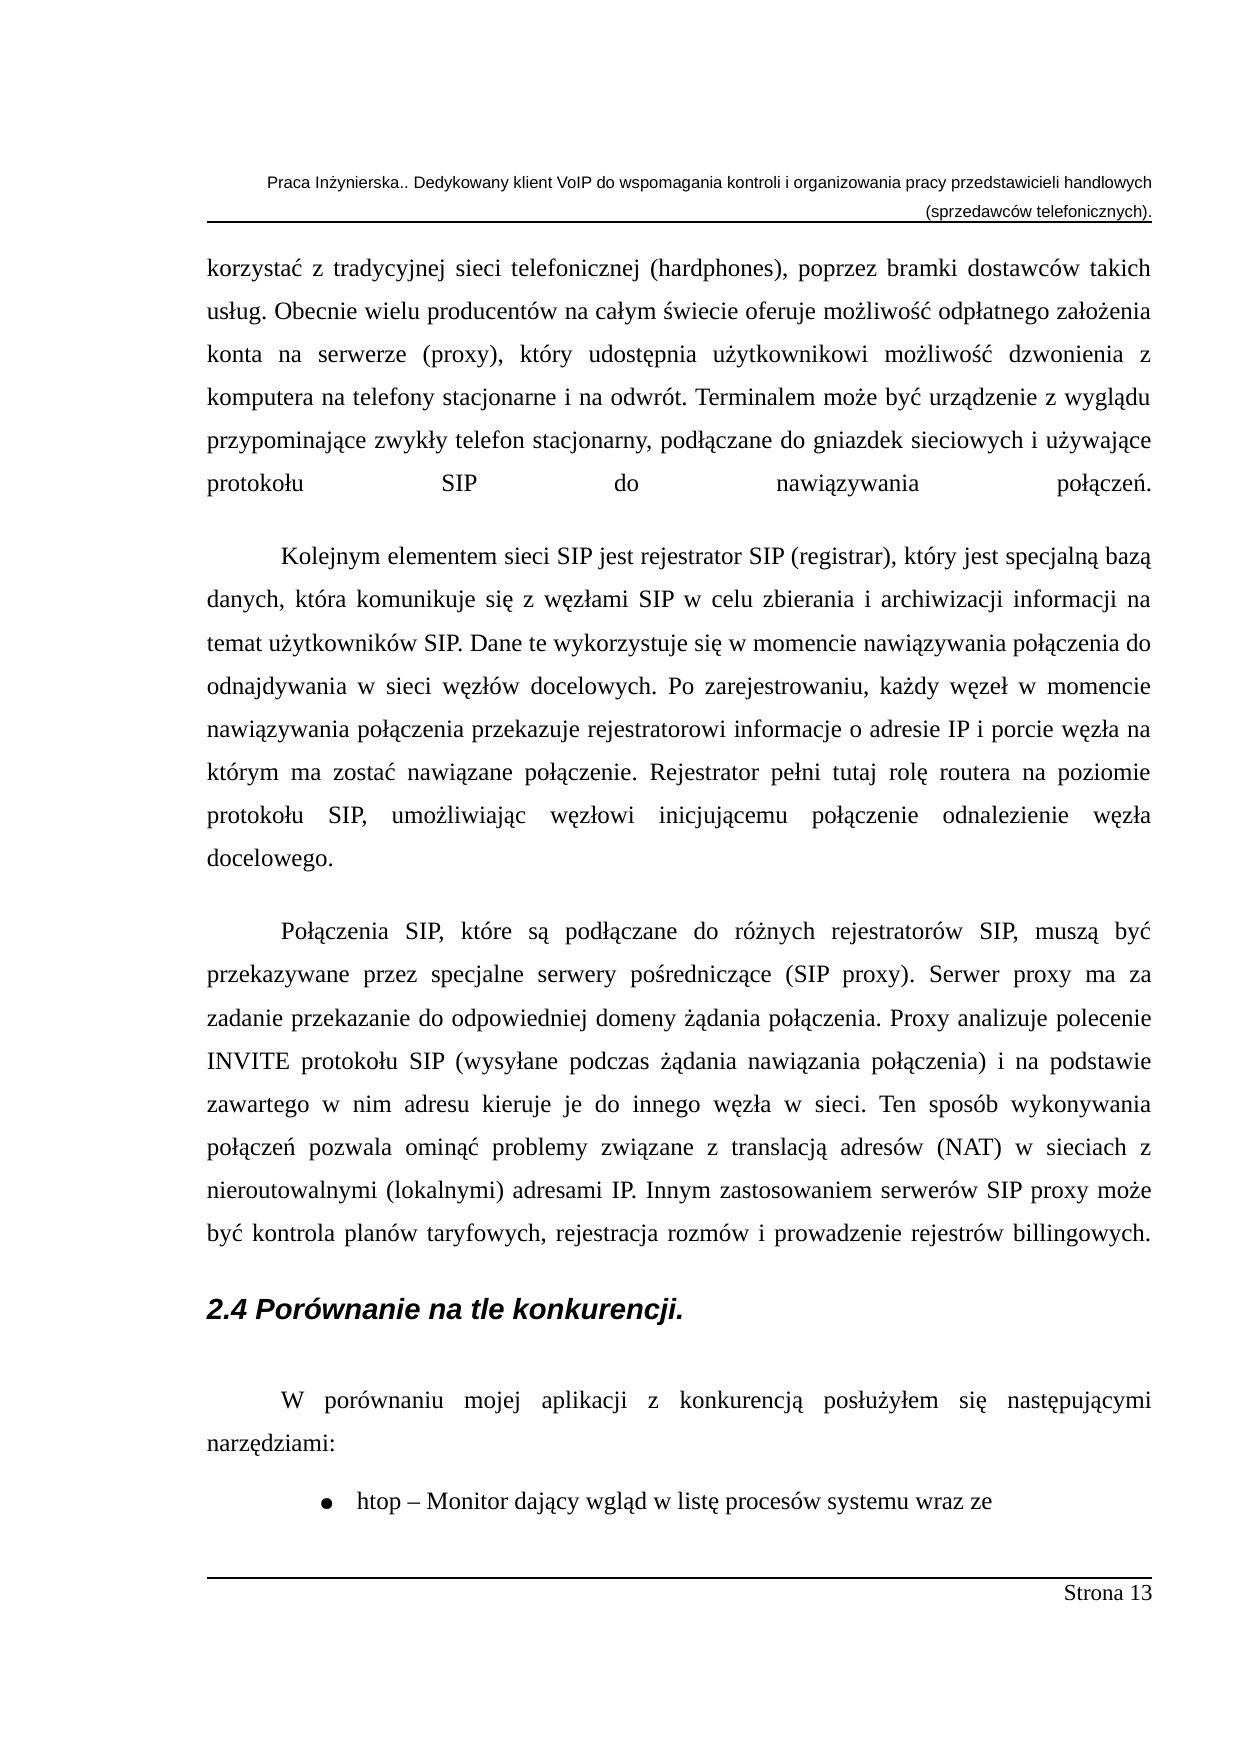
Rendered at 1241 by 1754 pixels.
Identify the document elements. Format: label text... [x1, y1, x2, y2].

text W porównaniu mojej aplikacji z konkurencją posłużyłem się następującymi narzędziami: [207, 1385, 1152, 1457]
subtitle 2.4 Porównanie na tle konkurencji. [207, 1292, 1152, 1326]
text Kolejnym elementem sieci SIP jest rejestrator SIP (registrar), który jest specjalną bazą danych, która komunikuje się z węzłami SIP w celu zbierania i archiwizacji informacji na temat użytkowników SIP. Dane te wykorzystuje się w momencie nawiązywania połączenia do odnajdywania w sieci węzłów docelowych. Po zarejestrowaniu, każdy węzeł w momencie nawiązywania połączenia przekazuje rejestratorowi informacje o adresie IP i porcie węzła na którym ma zostać nawiązane połączenie. Rejestrator pełni tutaj rolę routera na poziomie protokołu SIP, umożliwiając węzłowi inicjującemu połączenie odnalezienie węzła docelowego. [207, 541, 1152, 872]
text korzystać z tradycyjnej sieci telefonicznej (hardphones), poprzez bramki dostawców takich usług. Obecnie wielu producentów na całym świecie oferuje możliwość odpłatnego założenia konta na serwerze (proxy), który udostępnia użytkownikowi możliwość dzwonienia z komputera na telefony stacjonarne i na odwrót. Terminalem może być urządzenie z wyglądu przypominające zwykły telefon stacjonarny, podłączane do gniazdek sieciowych i używające protokołu SIP do nawiązywania połączeń. [207, 253, 1152, 497]
text Połączenia SIP, które są podłączane do różnych rejestratorów SIP, muszą być przekazywane przez specjalne serwery pośredniczące (SIP proxy). Serwer proxy ma za zadanie przekazanie do odpowiedniej domeny żądania połączenia. Proxy analizuje polecenie INVITE protokołu SIP (wysyłane podczas żądania nawiązania połączenia) i na podstawie zawartego w nim adresu kieruje je do innego węzła w sieci. Ten sposób wykonywania połączeń pozwala ominąć problemy związane z translacją adresów (NAT) w sieciach z nieroutowalnymi (lokalnymi) adresami IP. Innym zastosowaniem serwerów SIP proxy może być kontrola planów taryfowych, rejestracja rozmów i prowadzenie rejestrów billingowych. [207, 916, 1152, 1247]
list htop – Monitor dający wgląd w listę procesów systemu wraz ze [319, 1486, 1122, 1515]
